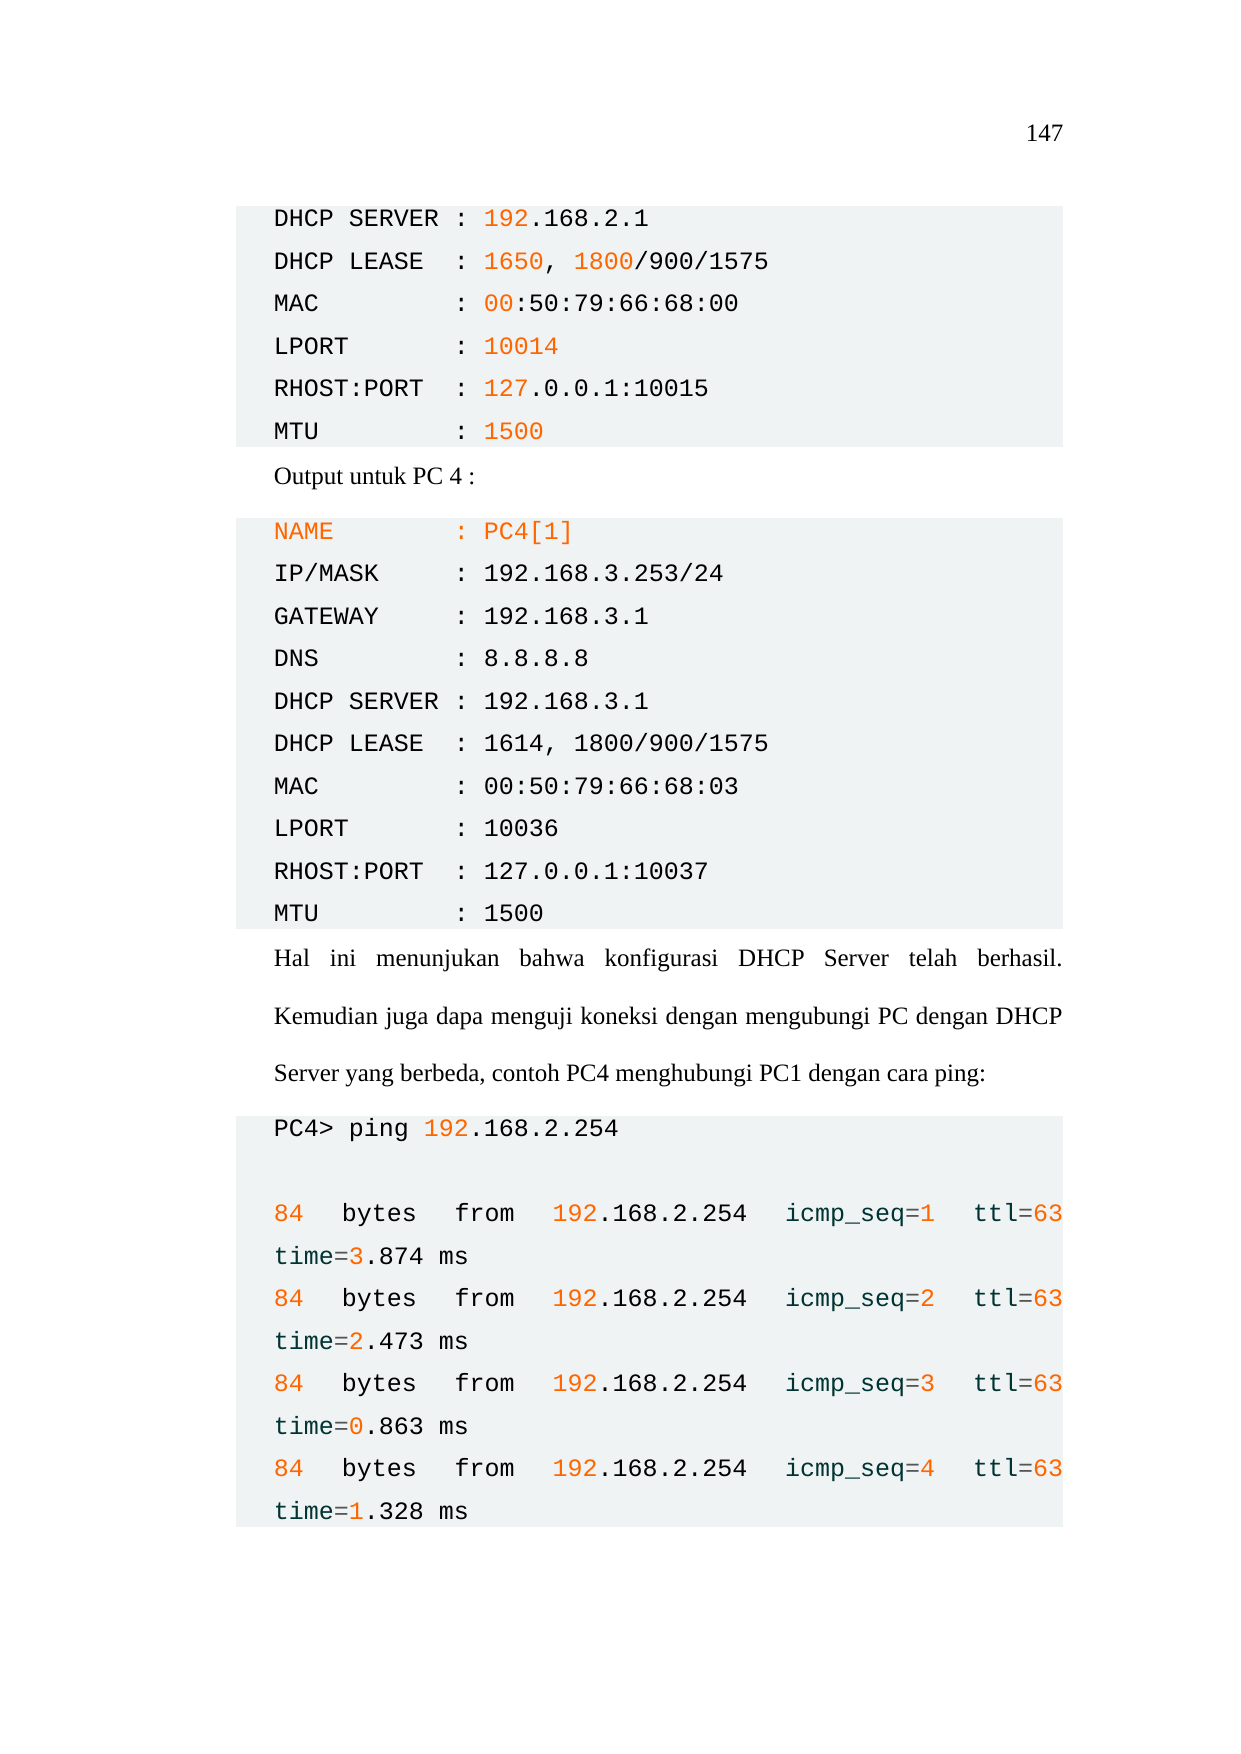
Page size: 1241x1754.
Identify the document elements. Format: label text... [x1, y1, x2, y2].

list DHCP LEASE : 1650, 1800/900/1575 [236, 248, 1063, 277]
list 84 bytes from 192.168.2.254 icmp_seq=4 ttl=63 time=1.328 ms [236, 1456, 1063, 1527]
list DHCP SERVER : 192.168.3.1 [236, 688, 1063, 717]
list MAC : 00:50:79:66:68:03 [236, 773, 1063, 802]
list RHOST:PORT : 127.0.0.1:10015 [236, 376, 1063, 404]
list NAME : PC4[1] [236, 518, 1063, 547]
list 84 bytes from 192.168.2.254 icmp_seq=2 ttl=63 time=2.473 ms [236, 1286, 1063, 1357]
list IP/MASK : 192.168.3.253/24 [236, 561, 1063, 589]
list MAC : 00:50:79:66:68:00 [236, 291, 1063, 319]
list 84 bytes from 192.168.2.254 icmp_seq=1 ttl=63 time=3.874 ms [236, 1201, 1063, 1272]
list Hal ini menunjukan bahwa konfigurasi DHCP Server telah berhasil. Kemudian juga dapa menguji koneksi dengan mengubungi PC dengan DHCP Server yang berbeda, contoh PC4 menghubungi PC1 dengan cara ping: [236, 943, 1063, 1087]
list DHCP SERVER : 192.168.2.1 [236, 206, 1063, 234]
list DHCP LEASE : 1614, 1800/900/1575 [236, 731, 1063, 759]
list GATEWAY : 192.168.3.1 [236, 603, 1063, 632]
list PC4> ping 192.168.2.254 [236, 1116, 1063, 1144]
list MTU : 1500 [236, 418, 1063, 447]
list LPORT : 10036 [236, 816, 1063, 844]
list 84 bytes from 192.168.2.254 icmp_seq=3 ttl=63 time=0.863 ms [236, 1371, 1063, 1442]
list Output untuk PC 4 : [236, 461, 1063, 490]
list DNS : 8.8.8.8 [236, 646, 1063, 674]
list RHOST:PORT : 127.0.0.1:10037 [236, 858, 1063, 887]
list MTU : 1500 [236, 901, 1063, 929]
list LPORT : 10014 [236, 333, 1063, 362]
